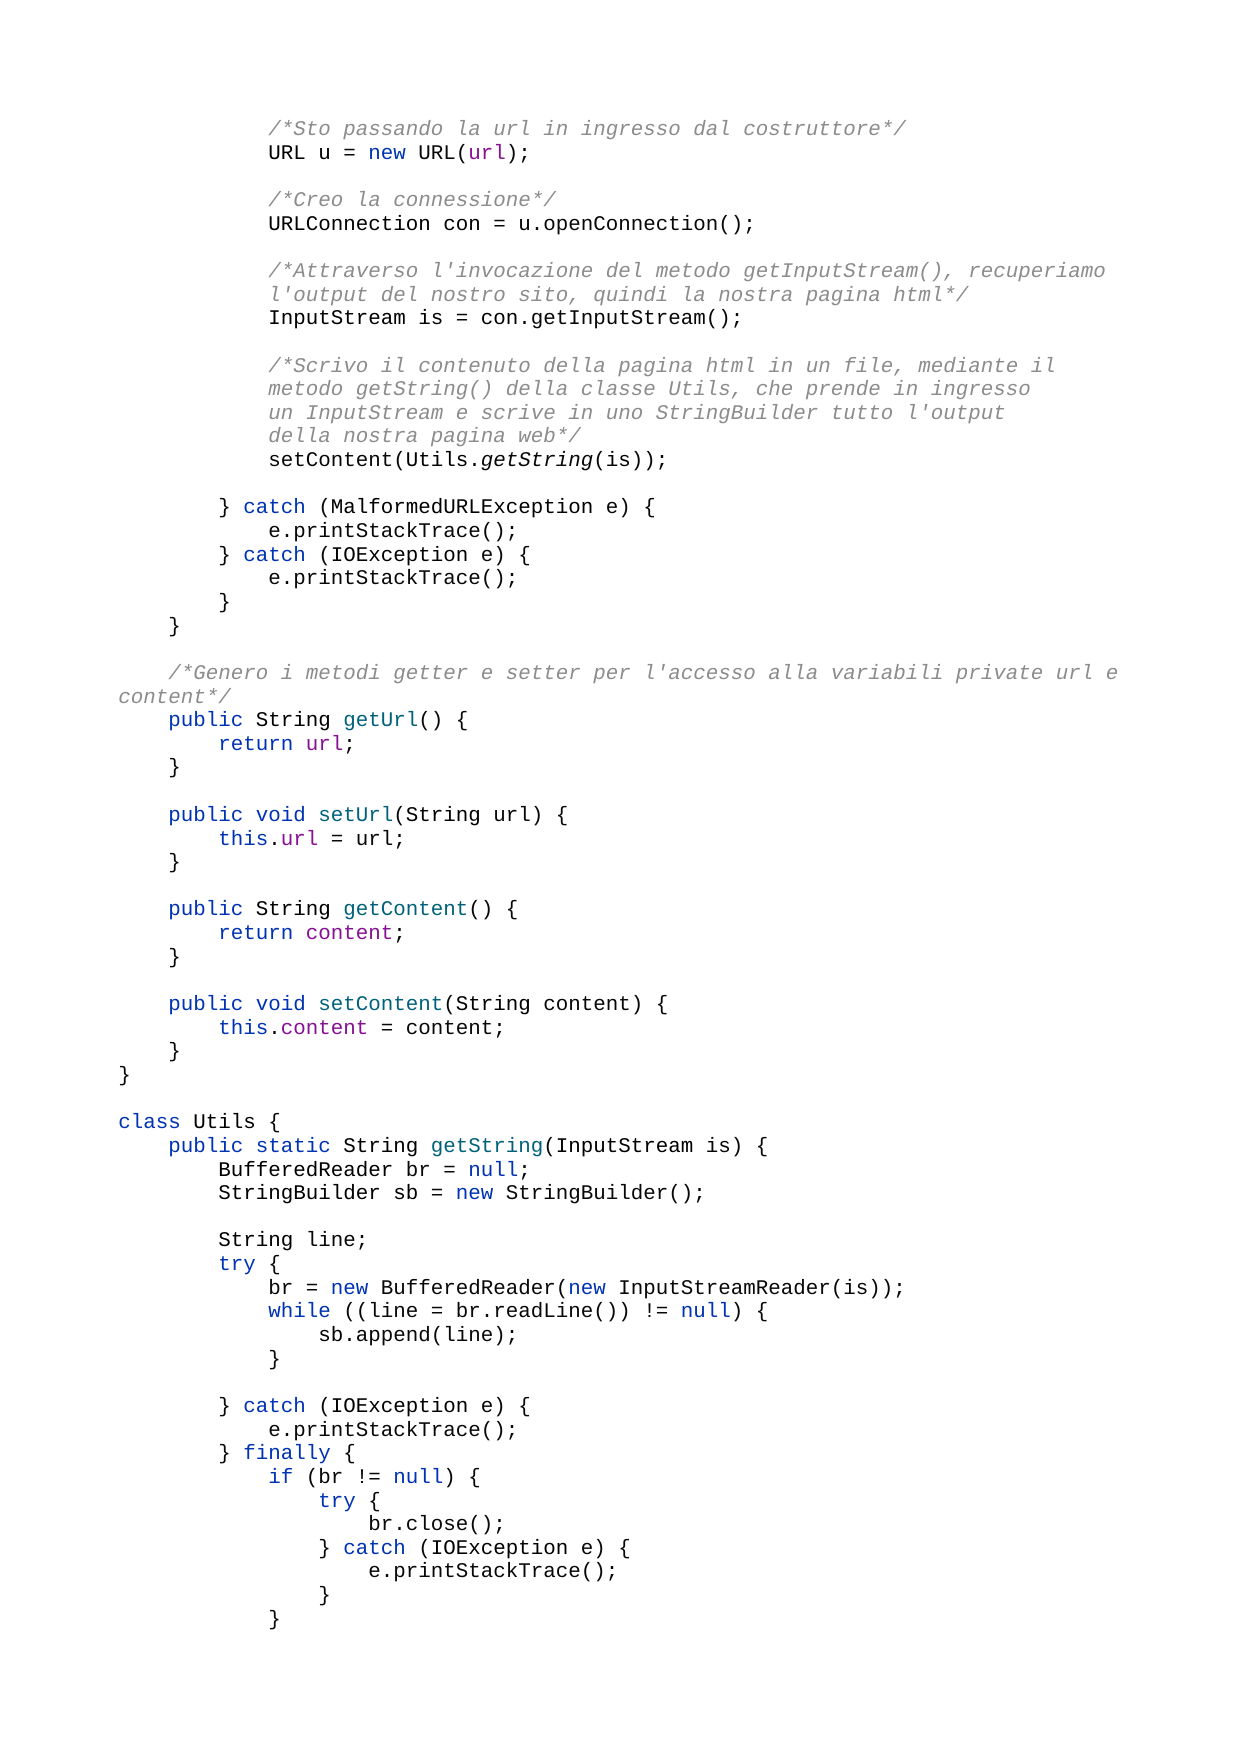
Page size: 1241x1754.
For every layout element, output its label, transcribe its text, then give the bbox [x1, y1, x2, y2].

text /*Sto passando la url in ingresso dal costruttore*/ URL u = new URL(url); /*Creo la connessione*/ URLConnection con = u.openConnection(); /*Attraverso l'invocazione del metodo getInputStream(), recuperiamo l'output del nostro sito, quindi la nostra pagina html*/ InputStream is = con.getInputStream(); /*Scrivo il contenuto della pagina html in un file, mediante il metodo getString() della classe Utils, che prende in ingresso un InputStream e scrive in uno StringBuilder tutto l'output della nostra pagina web*/ setContent(Utils.getString(is)); } catch (MalformedURLException e) { e.printStackTrace(); } catch (IOException e) { e.printStackTrace(); } } /*Genero i metodi getter e setter per l'accesso alla variabili private url e content*/ public String getUrl() { return url; } public void setUrl(String url) { this.url = url; } public String getContent() { return content; } public void setContent(String content) { this.content = content; } } class Utils { public static String getString(InputStream is) { BufferedReader br = null; StringBuilder sb = new StringBuilder(); String line; try { br = new BufferedReader(new InputStreamReader(is)); while ((line = br.readLine()) != null) { sb.append(line); } } catch (IOException e) { e.printStackTrace(); } finally { if (br != null) { try { br.close(); } catch (IOException e) { e.printStackTrace(); } } [118, 118, 1122, 1631]
